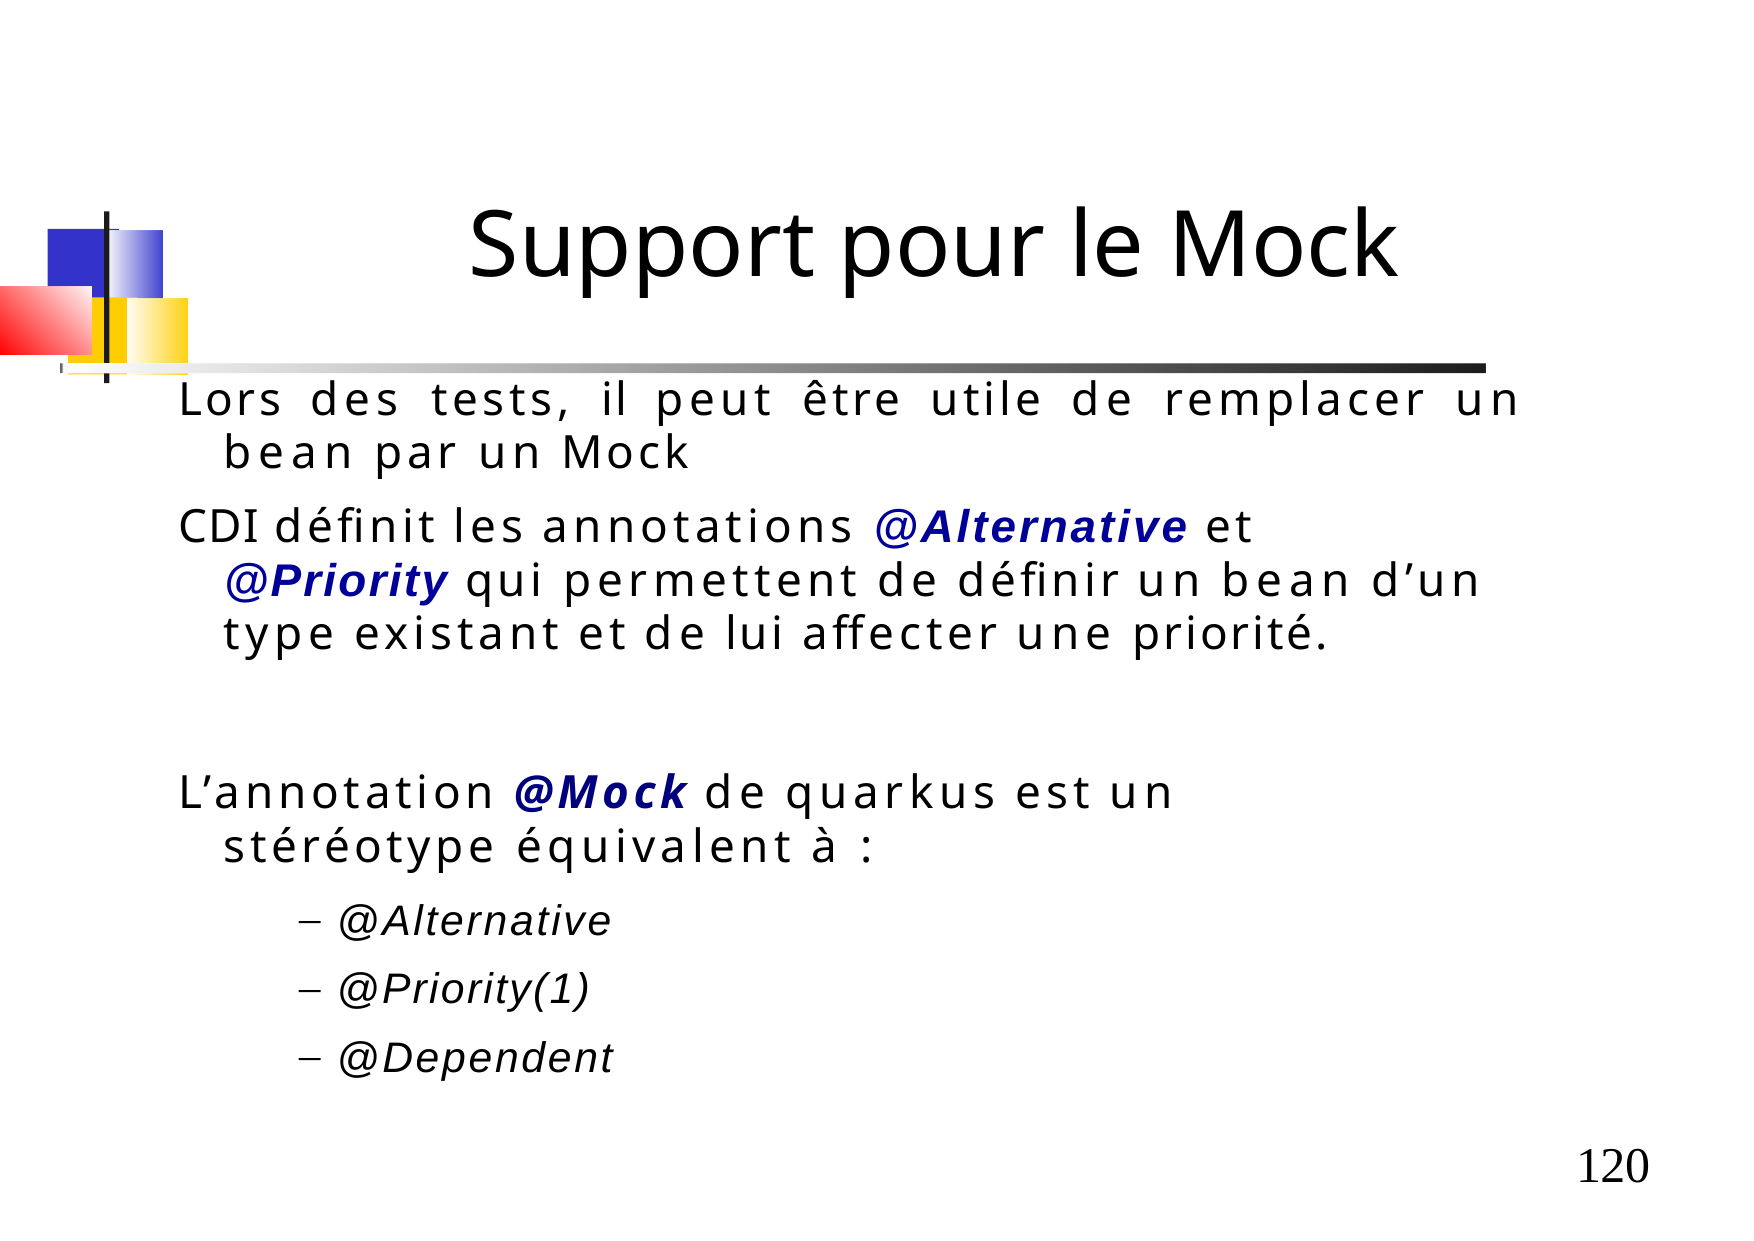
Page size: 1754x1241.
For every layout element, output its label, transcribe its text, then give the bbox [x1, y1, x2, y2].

slide_number 120 [1569, 1135, 1660, 1241]
picture [0, 285, 92, 355]
picture [60, 229, 179, 384]
title Support pour le Mock [179, 183, 1564, 393]
text_box Lors des tests, il peut être utile de remplacer un bean par un Mock CDI définit les annotations @Alternative et @Priority qui permettent de définir un bean d’un type existant et de lui affecter une priorité. L’annotation @Mock de quarkus est un stéréotype équivalent à : @Alternative @Priority(1) @Dependent [177, 365, 1527, 1082]
